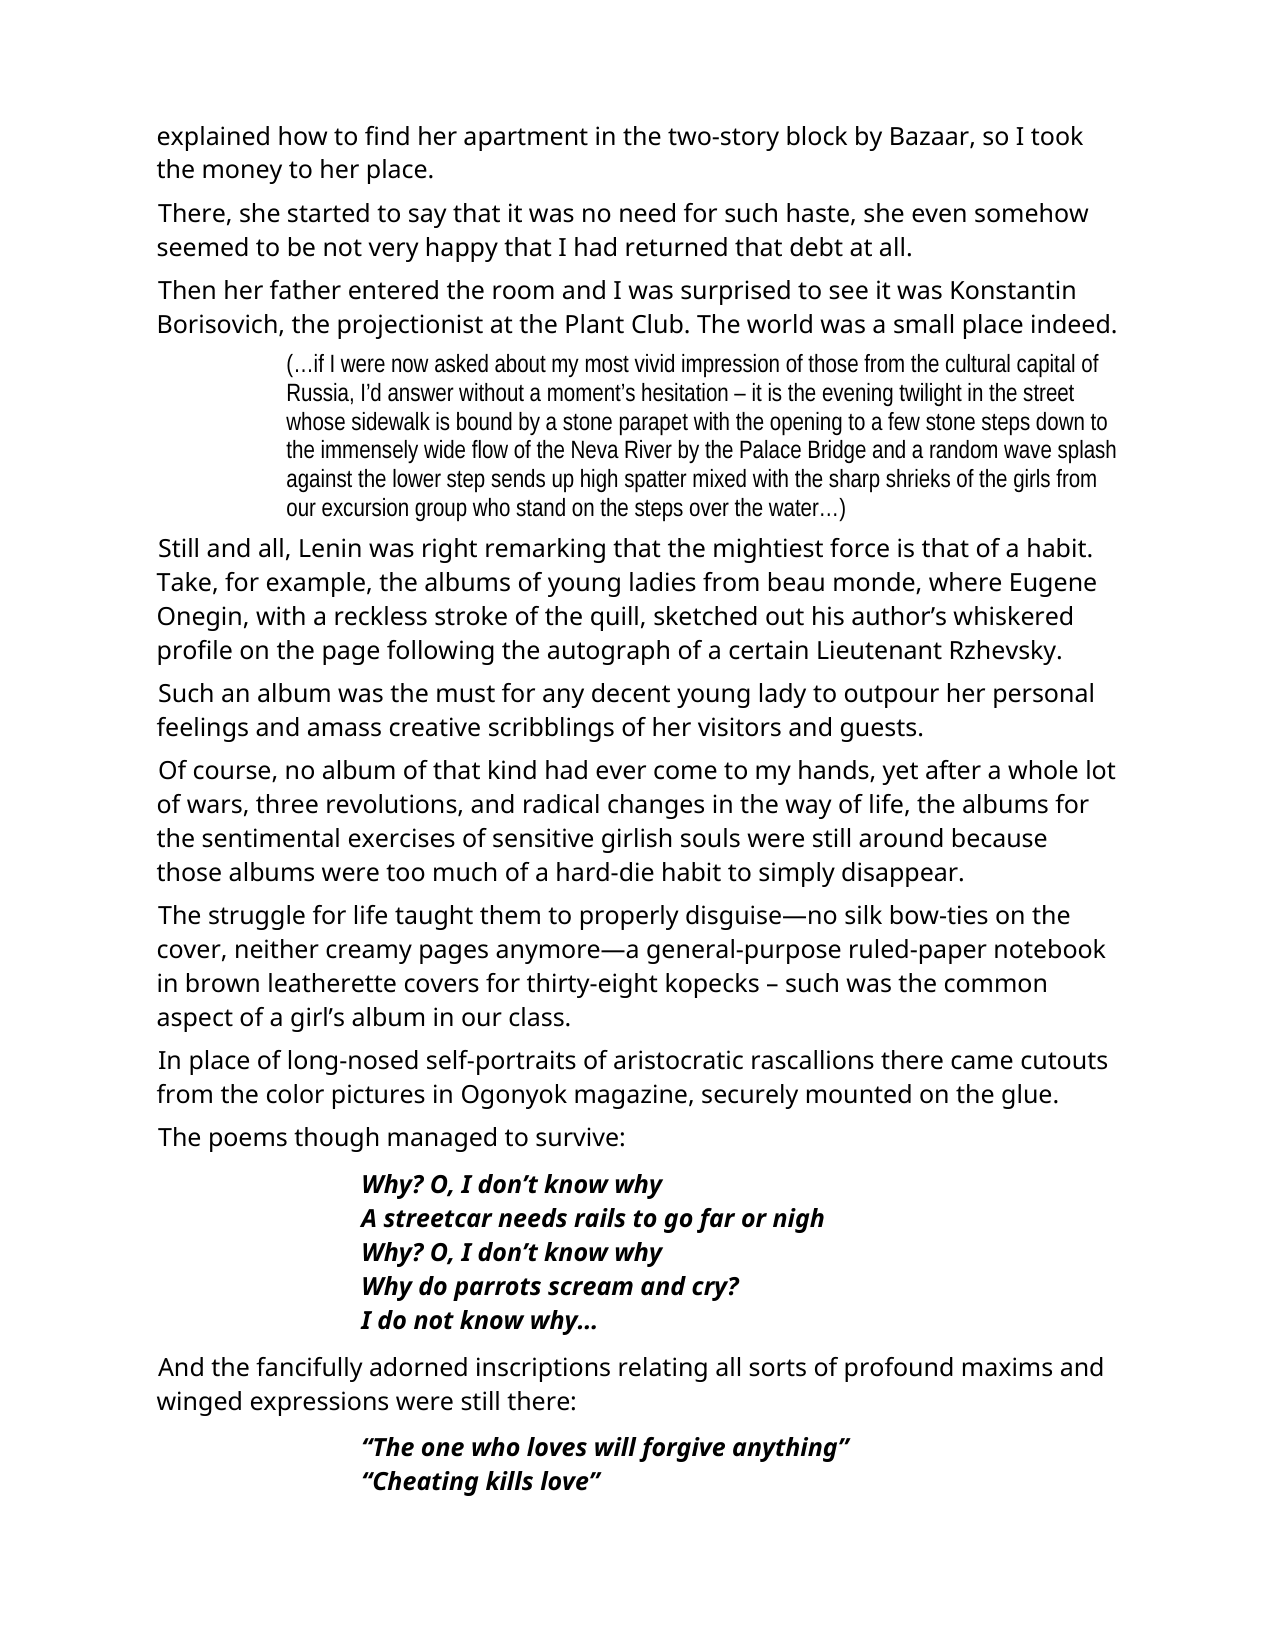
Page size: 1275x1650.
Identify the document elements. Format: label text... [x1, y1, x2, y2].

list (…if I were now asked about my most vivid impression of those from the cultural capital of Russia, I’d answer without a moment’s hesitation – it is the evening twilight in the street whose sidewalk is bound by a stone parapet with the opening to a few stone steps down to the immensely wide flow of the Neva River by the Palace Bridge and a random wave splash against the lower step sends up high spatter mixed with the sharp shrieks of the girls from our excursion group who stand on the steps over the water…) [286, 349, 1118, 521]
text explained how to find her apartment in the two-story block by Bazaar, so I took the money to her place. [156, 118, 1118, 186]
text In place of long-nosed self-portraits of aristocratic rascallions there came cutouts from the color pictures in Ogonyok magazine, securely mounted on the glue. [156, 1043, 1118, 1111]
text “The one who loves will forgive anything” [286, 1430, 1118, 1464]
text Such an album was the must for any decent young lady to outpour her personal feelings and amass creative scribblings of her visitors and guests. [156, 675, 1118, 743]
text Still and all, Lenin was right remarking that the mightiest force is that of a habit. Take, for example, the albums of young ladies from beau monde, where Eugene Onegin, with a reckless stroke of the quill, sketched out his author’s whiskered profile on the page following the autograph of a certain Lieutenant Rzhevsky. [156, 530, 1118, 666]
text Then her father entered the room and I was surprised to see it was Konstantin Borisovich, the projectionist at the Plant Club. The world was a small place indeed. [156, 272, 1118, 340]
text And the fancifully adorned inscriptions relating all sorts of profound maxims and winged expressions were still there: [156, 1349, 1118, 1417]
text A streetcar needs rails to go far or nigh [286, 1201, 1118, 1235]
text “Cheating kills love” [286, 1464, 1118, 1498]
text The struggle for life taught them to properly disguise—no silk bow-ties on the cover, neither creamy pages anymore—a general-purpose ruled-paper notebook in brown leatherette covers for thirty-eight kopecks – such was the common aspect of a girl’s album in our class. [156, 898, 1118, 1034]
text Why do parrots scream and cry? [286, 1269, 1118, 1303]
text Why? O, I don’t know why [286, 1167, 1118, 1201]
text Of course, no album of that kind had ever come to my hands, yet after a whole lot of wars, three revolutions, and radical changes in the way of life, the albums for the sentimental exercises of sensitive girlish souls were still around because those albums were too much of a hard-die habit to simply disappear. [156, 752, 1118, 889]
text The poems though managed to survive: [156, 1120, 1118, 1154]
text There, she started to say that it was no need for such haste, she even somehow seemed to be not very happy that I had returned that debt at all. [156, 195, 1118, 263]
text I do not know why… [286, 1303, 1118, 1337]
text Why? O, I don’t know why [286, 1235, 1118, 1269]
